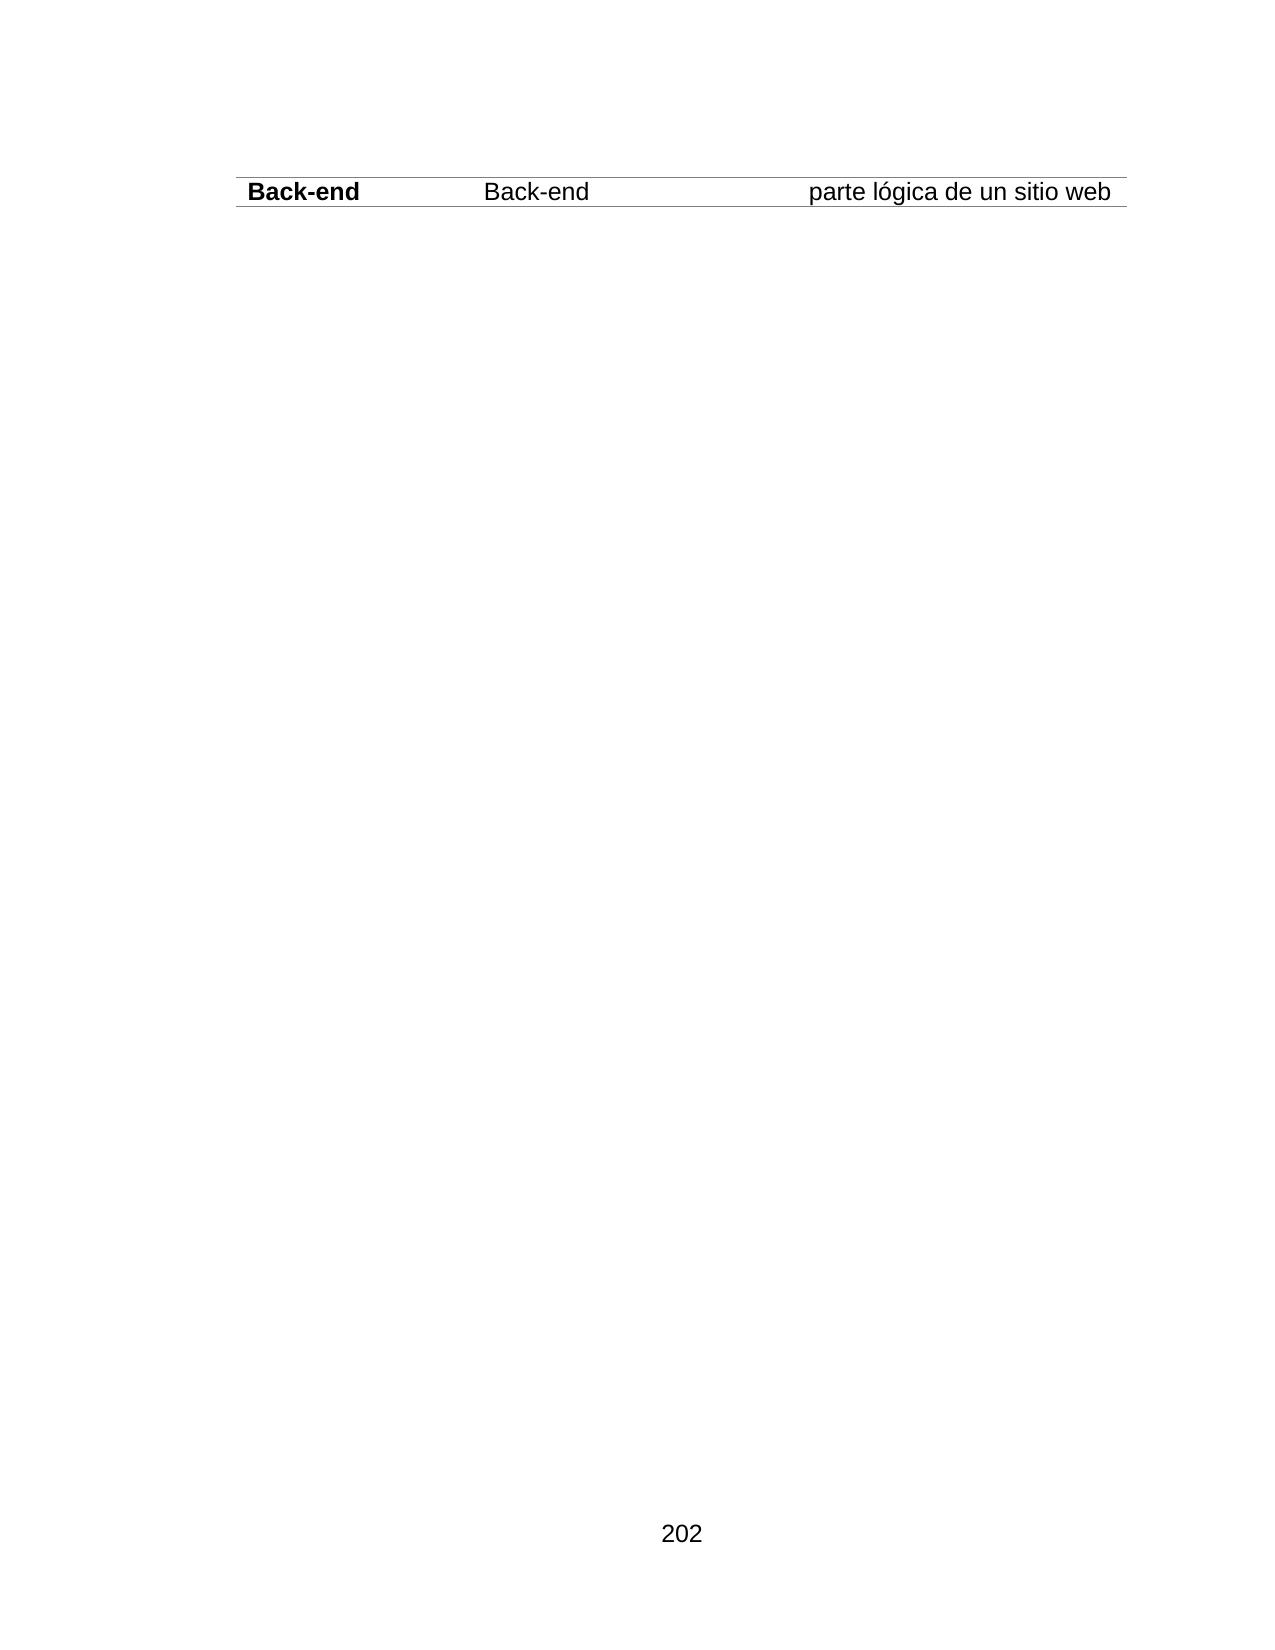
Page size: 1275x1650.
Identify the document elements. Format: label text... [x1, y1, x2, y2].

table_cell Back-end [473, 178, 797, 206]
table_cell Back-end [236, 178, 472, 206]
table_cell parte lógica de un sitio web [798, 178, 1127, 206]
